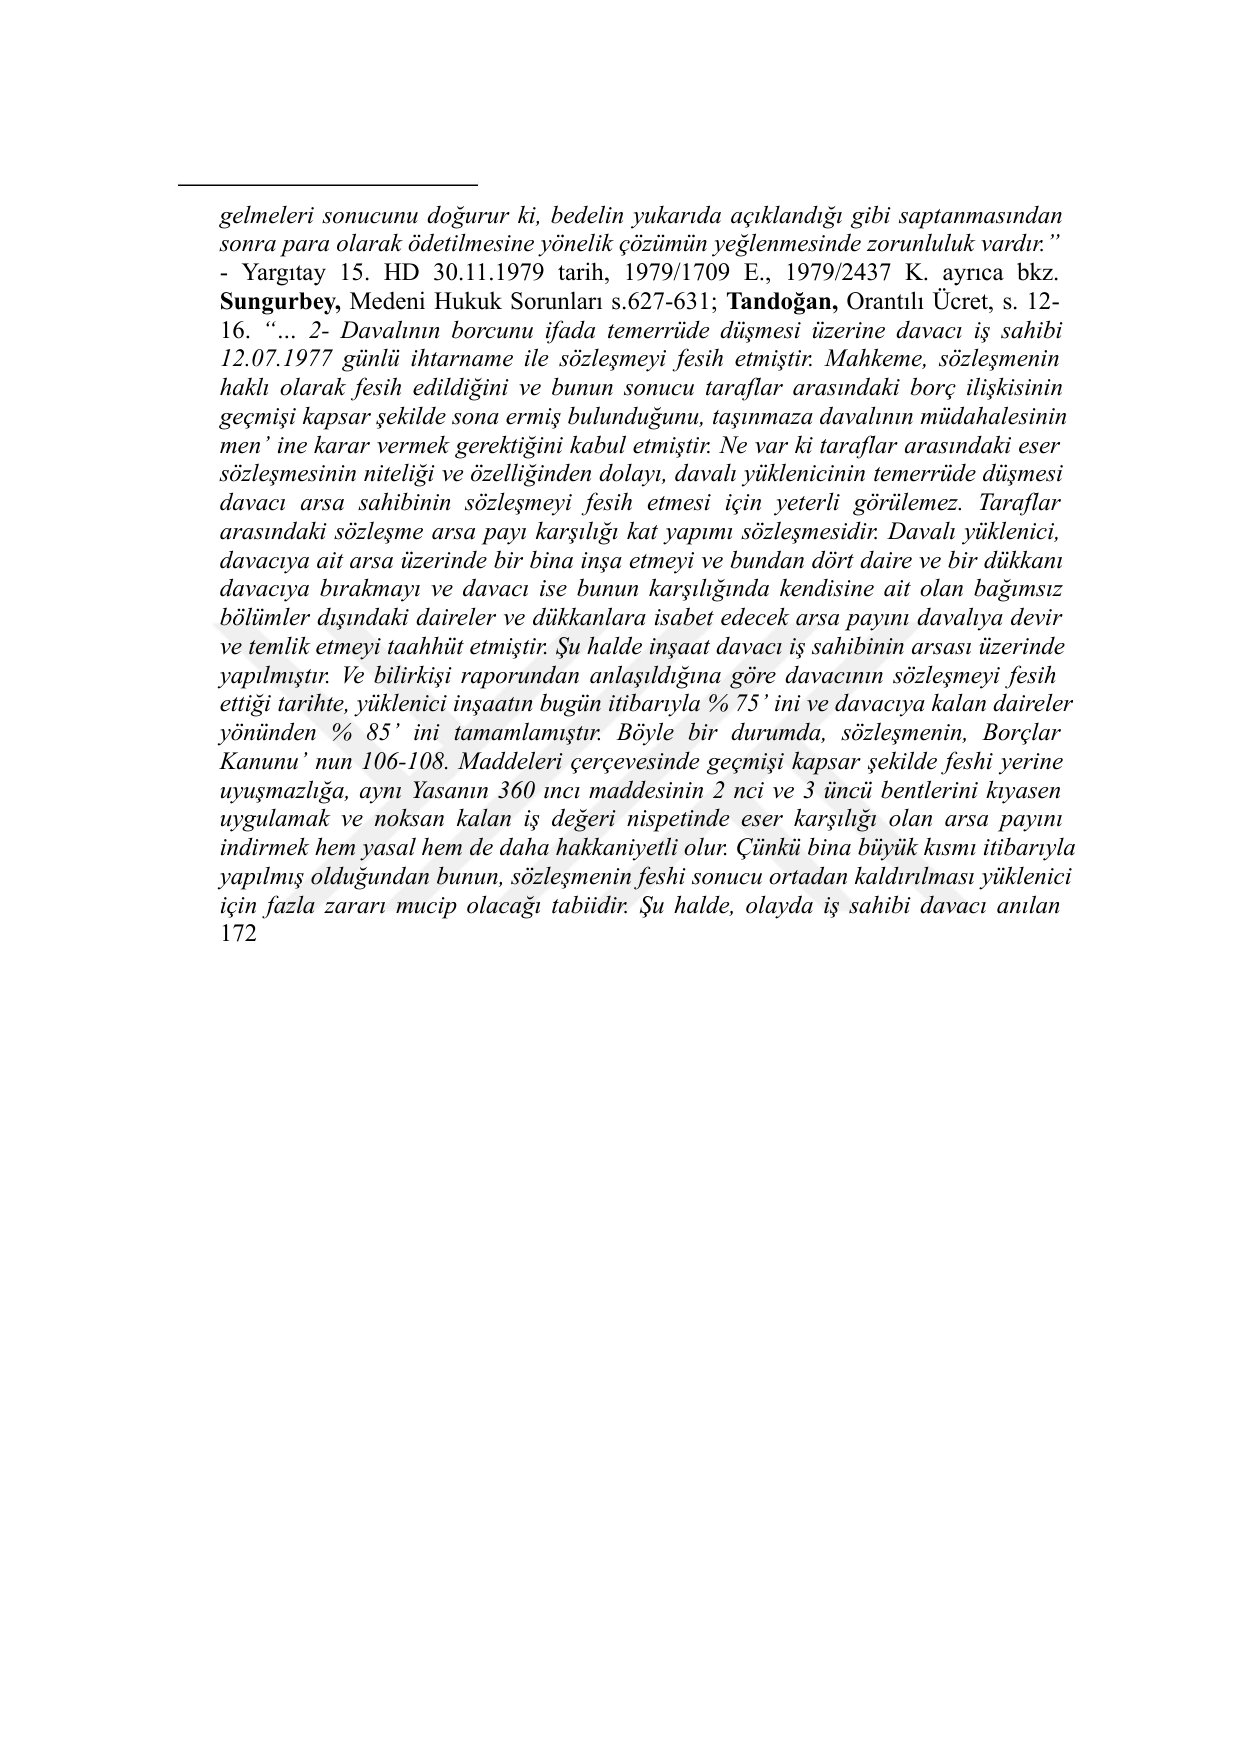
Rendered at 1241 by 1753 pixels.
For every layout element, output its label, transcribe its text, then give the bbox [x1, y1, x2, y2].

text 172 [219, 918, 1230, 947]
text geçmişi kapsar şekilde sona ermiş bulunduğunu, taşınmaza davalının müdahalesinin [219, 401, 1230, 430]
text yapılmış olduğundan bunun, sözleşmenin feshi sonucu ortadan kaldırılması yüklenici [219, 861, 1230, 890]
picture [175, 181, 480, 188]
text sözleşmesinin niteliği ve özelliğinden dolayı, davalı yüklenicinin temerrüde düşmesi [219, 458, 1230, 487]
text men’ ine karar vermek gerektiğini kabul etmiştir. Ne var ki taraflar arasındaki eser [219, 430, 1230, 458]
text uyuşmazlığa, aynı Yasanın 360 ıncı maddesinin 2 nci ve 3 üncü bentlerini kıyasen [219, 775, 1230, 803]
text ve temlik etmeyi taahhüt etmiştir. Şu halde inşaat davacı iş sahibinin arsası üzerinde [219, 631, 1230, 660]
text 16. “… 2- Davalının borcunu ifada temerrüde düşmesi üzerine davacı iş sahibi [219, 315, 1230, 343]
text Kanunu’ nun 106-108. Maddeleri çerçevesinde geçmişi kapsar şekilde feshi yerine [219, 746, 1230, 775]
text yapılmıştır. Ve bilirkişi raporundan anlaşıldığına göre davacının sözleşmeyi fesih [219, 660, 1230, 688]
text için fazla zararı mucip olacağı tabiidir. Şu halde, olayda iş sahibi davacı anılan [219, 890, 1230, 918]
text davacı arsa sahibinin sözleşmeyi fesih etmesi için yeterli görülemez. Taraflar [219, 487, 1230, 516]
text davacıya ait arsa üzerinde bir bina inşa etmeyi ve bundan dört daire ve bir dükkanı [219, 545, 1230, 573]
text sonra para olarak ödetilmesine yönelik çözümün yeğlenmesinde zorunluluk vardır.” [219, 228, 1230, 257]
text bölümler dışındaki daireler ve dükkanlara isabet edecek arsa payını davalıya devir [219, 602, 1230, 631]
text Sungurbey, Medeni Hukuk Sorunları s.627-631; Tandoğan, Orantılı Ücret, s. 12- [219, 286, 1230, 315]
text gelmeleri sonucunu doğurur ki, bedelin yukarıda açıklandığı gibi saptanmasından [219, 200, 1230, 228]
text indirmek hem yasal hem de daha hakkaniyetli olur. Çünkü bina büyük kısmı itibarıyla [219, 832, 1230, 861]
picture [206, 612, 982, 921]
text yönünden % 85’ ini tamamlamıştır. Böyle bir durumda, sözleşmenin, Borçlar [219, 717, 1230, 746]
text uygulamak ve noksan kalan iş değeri nispetinde eser karşılığı olan arsa payını [219, 803, 1230, 832]
text davacıya bırakmayı ve davacı ise bunun karşılığında kendisine ait olan bağımsız [219, 573, 1230, 602]
text ettiği tarihte, yüklenici inşaatın bugün itibarıyla % 75’ ini ve davacıya kalan daireler [219, 688, 1230, 717]
text 12.07.1977 günlü ihtarname ile sözleşmeyi fesih etmiştir. Mahkeme, sözleşmenin [219, 343, 1230, 372]
text - Yargıtay 15. HD 30.11.1979 tarih, 1979/1709 E., 1979/2437 K. ayrıca bkz. [219, 257, 1230, 286]
text haklı olarak fesih edildiğini ve bunun sonucu taraflar arasındaki borç ilişkisinin [219, 372, 1230, 401]
text arasındaki sözleşme arsa payı karşılığı kat yapımı sözleşmesidir. Davalı yüklenici, [219, 516, 1230, 545]
